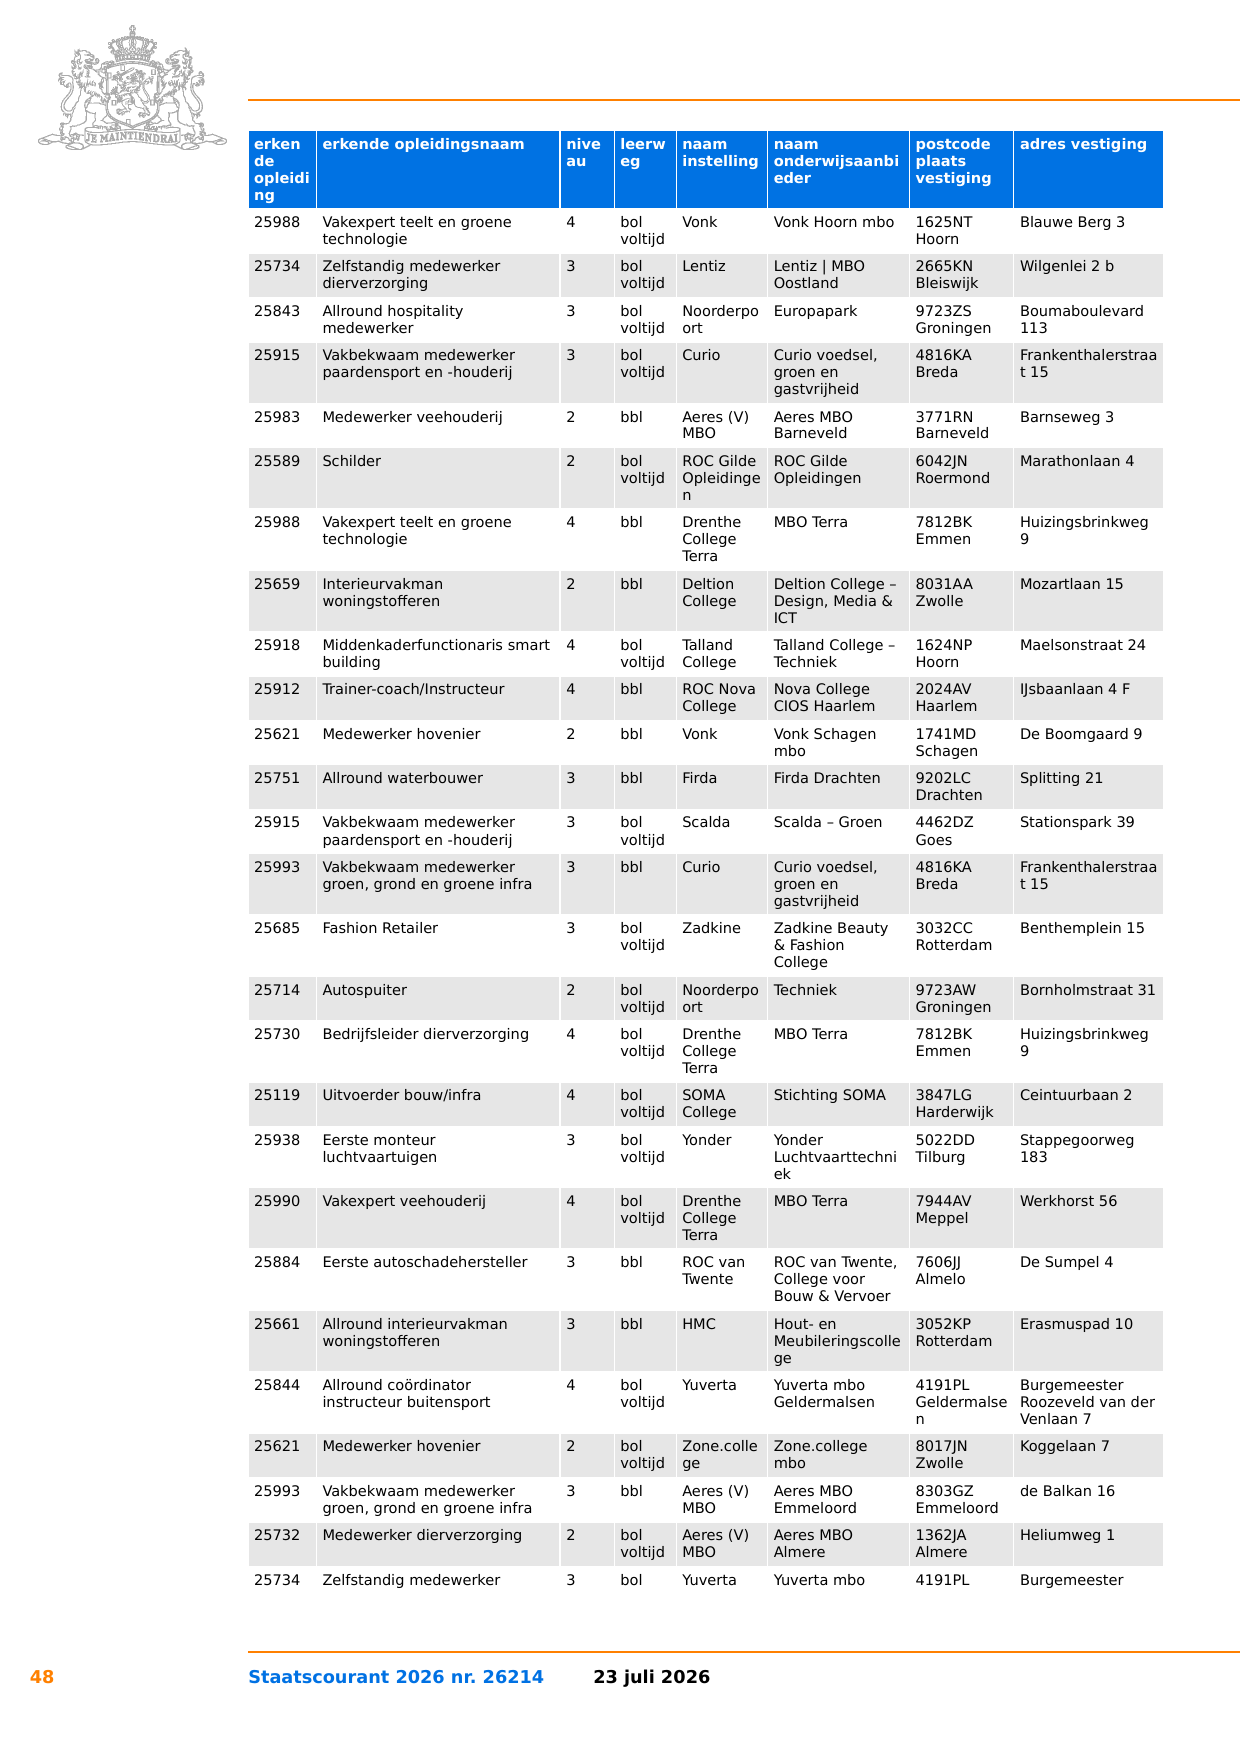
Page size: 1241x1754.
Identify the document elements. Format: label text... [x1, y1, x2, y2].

table_cell Zone.college mbo [768, 1434, 909, 1477]
table_cell Erasmuspad 10 [1014, 1311, 1163, 1371]
table_cell Lentiz | MBO Oostland [768, 254, 909, 297]
table_cell Vonk Schagen mbo [768, 721, 909, 764]
table_cell HMC [677, 1311, 767, 1371]
table_cell bol voltijd [615, 448, 676, 508]
table_cell bbl [615, 510, 676, 570]
table_cell bol voltijd [615, 1083, 676, 1126]
table_cell Scalda [677, 810, 767, 853]
table_cell 4 [561, 1083, 614, 1126]
table_cell 25685 [249, 915, 316, 976]
table_cell Yuverta [677, 1372, 767, 1433]
table_cell Frankenthalerstraat 15 [1014, 343, 1163, 403]
table_cell 25730 [249, 1021, 316, 1081]
table_cell Blauwe Berg 3 [1014, 209, 1163, 253]
table_cell Medewerker hovenier [317, 721, 559, 764]
table_cell bol voltijd [615, 977, 676, 1020]
table_cell SOMA College [677, 1083, 767, 1126]
table_cell Stappegoorweg 183 [1014, 1127, 1163, 1187]
table_cell Bornholmstraat 31 [1014, 977, 1163, 1020]
table_cell Nova College CIOS Haarlem [768, 677, 909, 720]
table_cell Vakexpert veehouderij [317, 1188, 559, 1248]
table_cell ROC Gilde Opleidingen [677, 448, 767, 508]
table_cell Deltion College – Design, Media & ICT [768, 571, 909, 631]
table_cell Fashion Retailer [317, 915, 559, 976]
table_header niveau [561, 131, 614, 208]
table_cell Splitting 21 [1014, 765, 1163, 809]
table_cell Yuverta [677, 1567, 767, 1593]
table_cell Barnseweg 3 [1014, 404, 1163, 447]
table_cell Eerste autoschadehersteller [317, 1250, 559, 1310]
table_cell Werkhorst 56 [1014, 1188, 1163, 1248]
table_cell Zelfstandig medewerker dierverzorging [317, 254, 559, 297]
table_cell Ceintuurbaan 2 [1014, 1083, 1163, 1126]
table_cell Lentiz [677, 254, 767, 297]
table_cell bol voltijd [615, 209, 676, 253]
table_cell Medewerker dierverzorging [317, 1523, 559, 1566]
table_cell 25659 [249, 571, 316, 631]
table_cell De Boomgaard 9 [1014, 721, 1163, 764]
table_cell 25714 [249, 977, 316, 1020]
table_cell 2 [561, 721, 614, 764]
table_cell Huizingsbrinkweg 9 [1014, 1021, 1163, 1081]
table_cell 25988 [249, 510, 316, 570]
table_cell Aeres (V) MBO [677, 404, 767, 447]
table_cell 3 [561, 298, 614, 341]
table_cell Allround coördinator instructeur buitensport [317, 1372, 559, 1433]
table_cell 4816KA Breda [910, 854, 1013, 914]
table_cell Marathonlaan 4 [1014, 448, 1163, 508]
table_cell Vakbekwaam medewerker groen, grond en groene infra [317, 1478, 559, 1521]
table_cell 2665KN Bleiswijk [910, 254, 1013, 297]
table_cell Boumaboulevard 113 [1014, 298, 1163, 341]
table_cell Yonder Luchtvaarttechniek [768, 1127, 909, 1187]
table_cell bbl [615, 765, 676, 809]
table_cell 3 [561, 343, 614, 403]
table_cell 4191PL Geldermalsen [910, 1372, 1013, 1433]
table_cell bol voltijd [615, 1434, 676, 1477]
table_cell bol voltijd [615, 1188, 676, 1248]
table_cell 3 [561, 810, 614, 853]
table_cell Curio voedsel, groen en gastvrijheid [768, 343, 909, 403]
table_cell 25993 [249, 1478, 316, 1521]
table_cell 2 [561, 1434, 614, 1477]
table_cell 25621 [249, 1434, 316, 1477]
table_cell 3 [561, 1567, 614, 1593]
table_cell Noorderpoort [677, 977, 767, 1020]
table_cell ROC van Twente, College voor Bouw & Vervoer [768, 1250, 909, 1310]
table_header adres vestiging [1014, 131, 1163, 208]
table_cell 2 [561, 571, 614, 631]
table_cell Burgemeester Roozeveld van der Venlaan 7 [1014, 1372, 1163, 1433]
table_cell 4 [561, 510, 614, 570]
table_cell bol voltijd [615, 254, 676, 297]
table_cell ROC van Twente [677, 1250, 767, 1310]
table_cell MBO Terra [768, 510, 909, 570]
table_cell Techniek [768, 977, 909, 1020]
table_cell Allround hospitality medewerker [317, 298, 559, 341]
table_cell 3052KP Rotterdam [910, 1311, 1013, 1371]
table_cell bol voltijd [615, 1127, 676, 1187]
table_cell 25589 [249, 448, 316, 508]
table_cell Stichting SOMA [768, 1083, 909, 1126]
table_cell Yonder [677, 1127, 767, 1187]
table_header naam onderwijsaanbieder [768, 131, 909, 208]
table_cell Firda [677, 765, 767, 809]
table_cell 3 [561, 254, 614, 297]
table_cell 7812BK Emmen [910, 1021, 1013, 1081]
table_cell bol voltijd [615, 632, 676, 676]
table_cell bbl [615, 677, 676, 720]
table_cell 25915 [249, 343, 316, 403]
table_cell 3771RN Barneveld [910, 404, 1013, 447]
table_cell Vakexpert teelt en groene technologie [317, 510, 559, 570]
table_cell 25751 [249, 765, 316, 809]
table_cell bbl [615, 854, 676, 914]
table_cell Drenthe College Terra [677, 510, 767, 570]
table_cell 3032CC Rotterdam [910, 915, 1013, 976]
table_cell Benthemplein 15 [1014, 915, 1163, 976]
table_cell Maelsonstraat 24 [1014, 632, 1163, 676]
table_cell Schilder [317, 448, 559, 508]
table_cell 25938 [249, 1127, 316, 1187]
table_cell Talland College – Techniek [768, 632, 909, 676]
table_cell bol voltijd [615, 298, 676, 341]
table_cell 4 [561, 1372, 614, 1433]
table_cell 25993 [249, 854, 316, 914]
table_cell bol voltijd [615, 343, 676, 403]
table_cell 25918 [249, 632, 316, 676]
table_cell Aeres MBO Barneveld [768, 404, 909, 447]
table_cell Aeres (V) MBO [677, 1478, 767, 1521]
table_cell Yuverta mbo Geldermalsen [768, 1372, 909, 1433]
table_cell 8017JN Zwolle [910, 1434, 1013, 1477]
table_cell Zadkine [677, 915, 767, 976]
table_cell Vakbekwaam medewerker paardensport en -houderij [317, 343, 559, 403]
table_cell 25988 [249, 209, 316, 253]
table_cell Autospuiter [317, 977, 559, 1020]
table_cell Curio [677, 343, 767, 403]
table_cell Talland College [677, 632, 767, 676]
table_cell Vakbekwaam medewerker paardensport en -houderij [317, 810, 559, 853]
table_cell 25983 [249, 404, 316, 447]
table_cell 2 [561, 977, 614, 1020]
table_cell Vakexpert teelt en groene technologie [317, 209, 559, 253]
table_header erkende opleidingsnaam [317, 131, 559, 208]
table_cell 25843 [249, 298, 316, 341]
table_cell 25621 [249, 721, 316, 764]
table_cell 9723AW Groningen [910, 977, 1013, 1020]
table_cell Burgemeester [1014, 1567, 1163, 1593]
table_cell 3 [561, 765, 614, 809]
table_cell Trainer-coach/Instructeur [317, 677, 559, 720]
table_cell bbl [615, 1311, 676, 1371]
table_cell 2024AV Haarlem [910, 677, 1013, 720]
table_cell 4191PL [910, 1567, 1013, 1593]
table_cell 8303GZ Emmeloord [910, 1478, 1013, 1521]
table_cell Vonk [677, 209, 767, 253]
table_header leerweg [615, 131, 676, 208]
table_cell 25734 [249, 1567, 316, 1593]
table_cell de Balkan 16 [1014, 1478, 1163, 1521]
table_cell Medewerker veehouderij [317, 404, 559, 447]
table_cell 5022DD Tilburg [910, 1127, 1013, 1187]
table_cell 8031AA Zwolle [910, 571, 1013, 631]
table_cell 7944AV Meppel [910, 1188, 1013, 1248]
picture [38, 25, 227, 150]
table_cell Drenthe College Terra [677, 1188, 767, 1248]
table_cell bol voltijd [615, 810, 676, 853]
table_cell Vakbekwaam medewerker groen, grond en groene infra [317, 854, 559, 914]
table_cell Uitvoerder bouw/infra [317, 1083, 559, 1126]
table_cell Aeres MBO Emmeloord [768, 1478, 909, 1521]
table_cell 9723ZS Groningen [910, 298, 1013, 341]
table_cell Zadkine Beauty & Fashion College [768, 915, 909, 976]
table_cell bbl [615, 404, 676, 447]
table_cell Eerste monteur luchtvaartuigen [317, 1127, 559, 1187]
table_cell 4462DZ Goes [910, 810, 1013, 853]
table_cell Vonk [677, 721, 767, 764]
table_cell 7606JJ Almelo [910, 1250, 1013, 1310]
table_cell 1624NP Hoorn [910, 632, 1013, 676]
table_cell Allround waterbouwer [317, 765, 559, 809]
table_cell 25661 [249, 1311, 316, 1371]
table_cell 1625NT Hoorn [910, 209, 1013, 253]
table_cell Interieurvakman woningstofferen [317, 571, 559, 631]
table_cell 4816KA Breda [910, 343, 1013, 403]
table_cell Huizingsbrinkweg 9 [1014, 510, 1163, 570]
table_cell 3 [561, 1311, 614, 1371]
table_cell 3 [561, 1478, 614, 1521]
table_cell 25844 [249, 1372, 316, 1433]
table_cell Vonk Hoorn mbo [768, 209, 909, 253]
table_cell 3 [561, 854, 614, 914]
table_cell Frankenthalerstraat 15 [1014, 854, 1163, 914]
table_cell bol [615, 1567, 676, 1593]
table_cell Heliumweg 1 [1014, 1523, 1163, 1566]
table_cell Curio voedsel, groen en gastvrijheid [768, 854, 909, 914]
table_cell Europapark [768, 298, 909, 341]
table_cell Allround interieurvakman woningstofferen [317, 1311, 559, 1371]
table_cell 25119 [249, 1083, 316, 1126]
table_cell bbl [615, 1250, 676, 1310]
table_cell 1741MD Schagen [910, 721, 1013, 764]
table_cell 2 [561, 1523, 614, 1566]
table_cell Scalda – Groen [768, 810, 909, 853]
table_cell MBO Terra [768, 1021, 909, 1081]
table_cell 6042JN Roermond [910, 448, 1013, 508]
table_cell Mozartlaan 15 [1014, 571, 1163, 631]
table_cell Hout- en Meubileringscollege [768, 1311, 909, 1371]
table_cell 3 [561, 915, 614, 976]
table_cell 25732 [249, 1523, 316, 1566]
table_cell bol voltijd [615, 1372, 676, 1433]
table_cell 2 [561, 448, 614, 508]
table_cell 4 [561, 1021, 614, 1081]
table_cell Stationspark 39 [1014, 810, 1163, 853]
table_cell 25990 [249, 1188, 316, 1248]
table_cell 2 [561, 404, 614, 447]
table_cell 25912 [249, 677, 316, 720]
table_cell 4 [561, 1188, 614, 1248]
table_cell bol voltijd [615, 1523, 676, 1566]
table_cell 1362JA Almere [910, 1523, 1013, 1566]
table_cell Zelfstandig medewerker [317, 1567, 559, 1593]
table_cell bol voltijd [615, 915, 676, 976]
table_cell bbl [615, 571, 676, 631]
table_cell 25734 [249, 254, 316, 297]
table_header erkende opleiding [249, 131, 316, 208]
table_cell 25915 [249, 810, 316, 853]
table_cell Yuverta mbo [768, 1567, 909, 1593]
table_cell 3847LG Harderwijk [910, 1083, 1013, 1126]
table_cell bbl [615, 721, 676, 764]
table_cell 3 [561, 1127, 614, 1187]
table_cell Drenthe College Terra [677, 1021, 767, 1081]
table_cell 7812BK Emmen [910, 510, 1013, 570]
table_cell Curio [677, 854, 767, 914]
table_cell ROC Gilde Opleidingen [768, 448, 909, 508]
table_cell 4 [561, 677, 614, 720]
table_cell Bedrijfsleider dierverzorging [317, 1021, 559, 1081]
table_cell bbl [615, 1478, 676, 1521]
table_cell 4 [561, 209, 614, 253]
table_cell Wilgenlei 2 b [1014, 254, 1163, 297]
table_cell Medewerker hovenier [317, 1434, 559, 1477]
table_cell Aeres (V) MBO [677, 1523, 767, 1566]
table_header postcode plaats vestiging [910, 131, 1013, 208]
table_cell ROC Nova College [677, 677, 767, 720]
table_cell Middenkaderfunctionaris smart building [317, 632, 559, 676]
table_cell Aeres MBO Almere [768, 1523, 909, 1566]
table_cell 3 [561, 1250, 614, 1310]
table_cell Zone.college [677, 1434, 767, 1477]
table_cell 25884 [249, 1250, 316, 1310]
table_cell De Sumpel 4 [1014, 1250, 1163, 1310]
table_cell 9202LC Drachten [910, 765, 1013, 809]
table_cell 4 [561, 632, 614, 676]
table_cell bol voltijd [615, 1021, 676, 1081]
table_cell IJsbaanlaan 4 F [1014, 677, 1163, 720]
table_cell MBO Terra [768, 1188, 909, 1248]
table_header naam instelling [677, 131, 767, 208]
table_cell Koggelaan 7 [1014, 1434, 1163, 1477]
table_cell Deltion College [677, 571, 767, 631]
table_cell Noorderpoort [677, 298, 767, 341]
table_cell Firda Drachten [768, 765, 909, 809]
